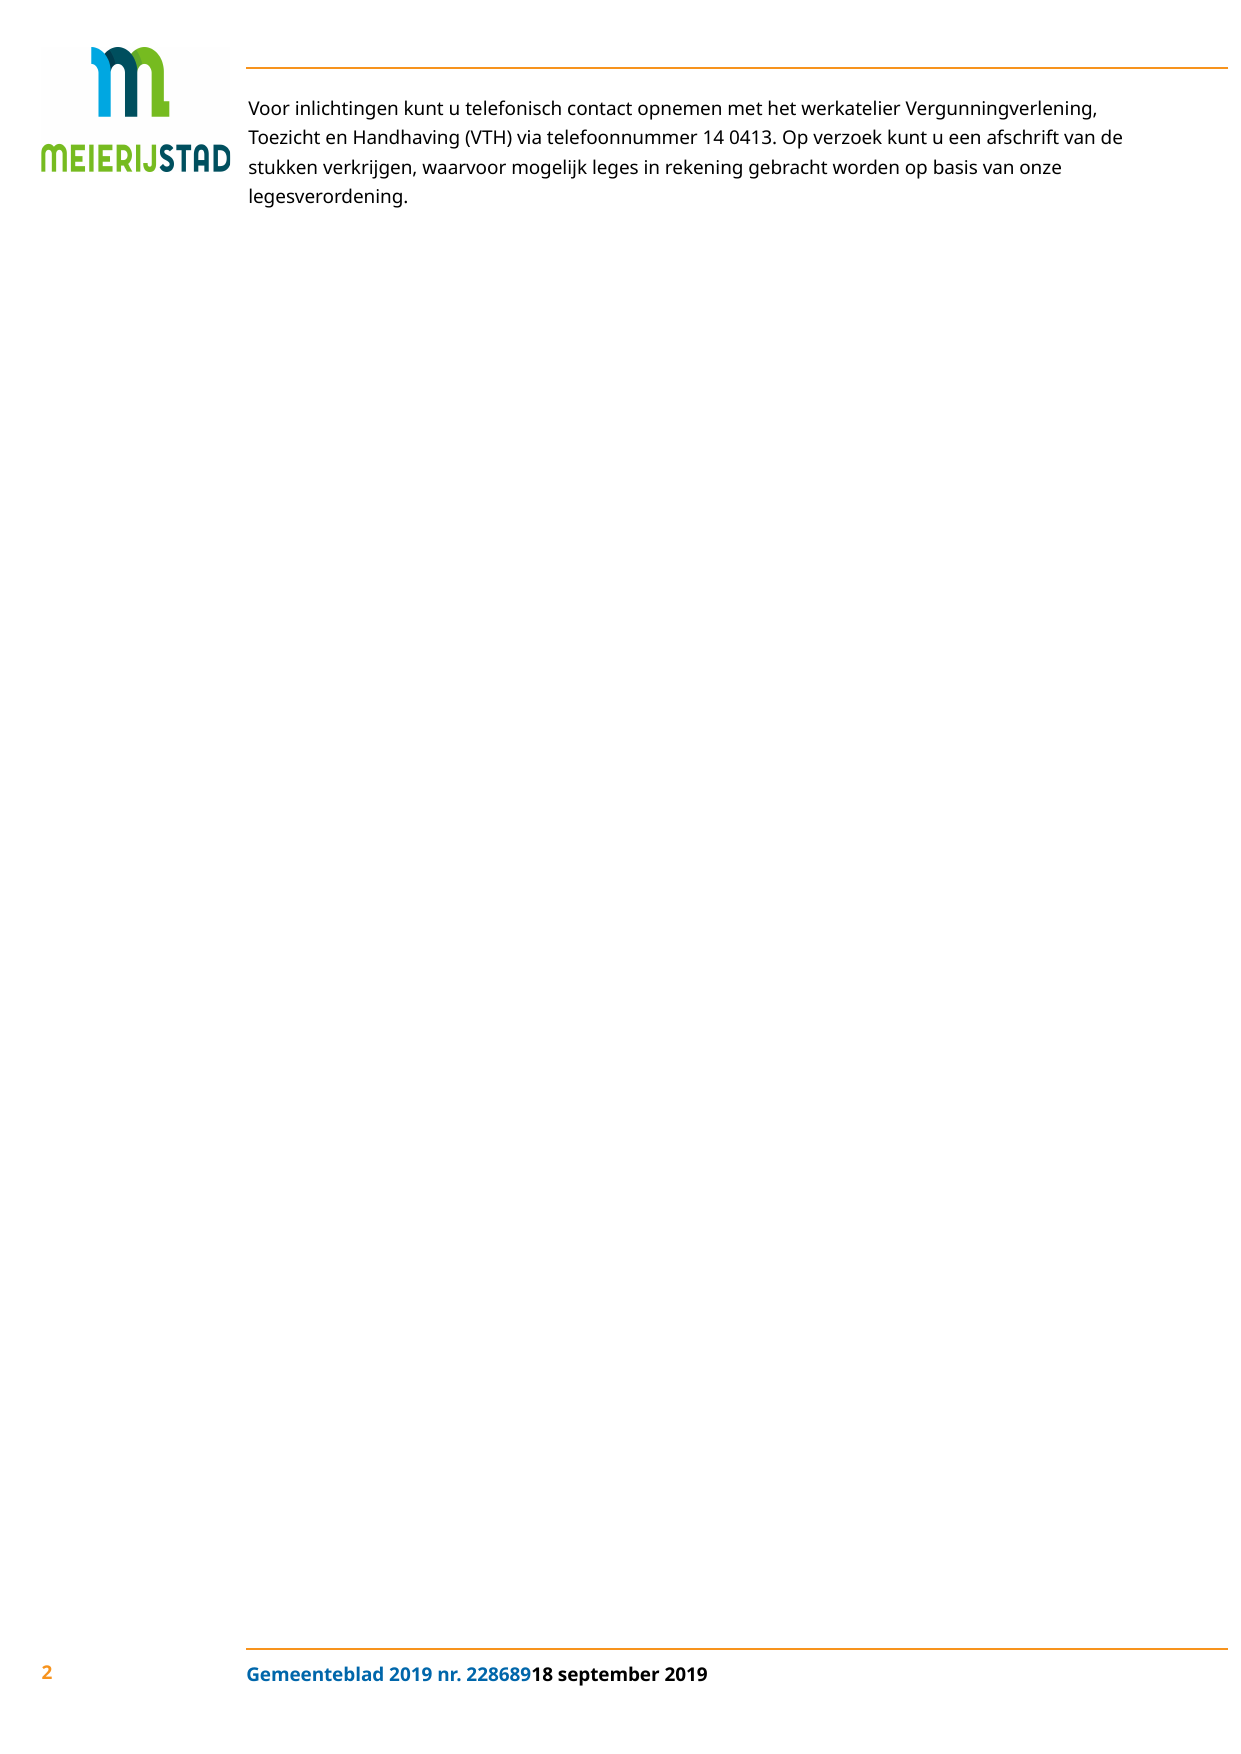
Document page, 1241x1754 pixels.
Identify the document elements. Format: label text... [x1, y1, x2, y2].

picture [41, 47, 231, 172]
text Voor inlichtingen kunt u telefonisch contact opnemen met het werkatelier Vergunningverlening, Toezicht en Handhaving (VTH) via telefoonnummer 14 0413. Op verzoek kunt u een afschrift van de stukken verkrijgen, waarvoor mogelijk leges in rekening gebracht worden op basis van onze legesverordening. [248, 95, 1152, 209]
